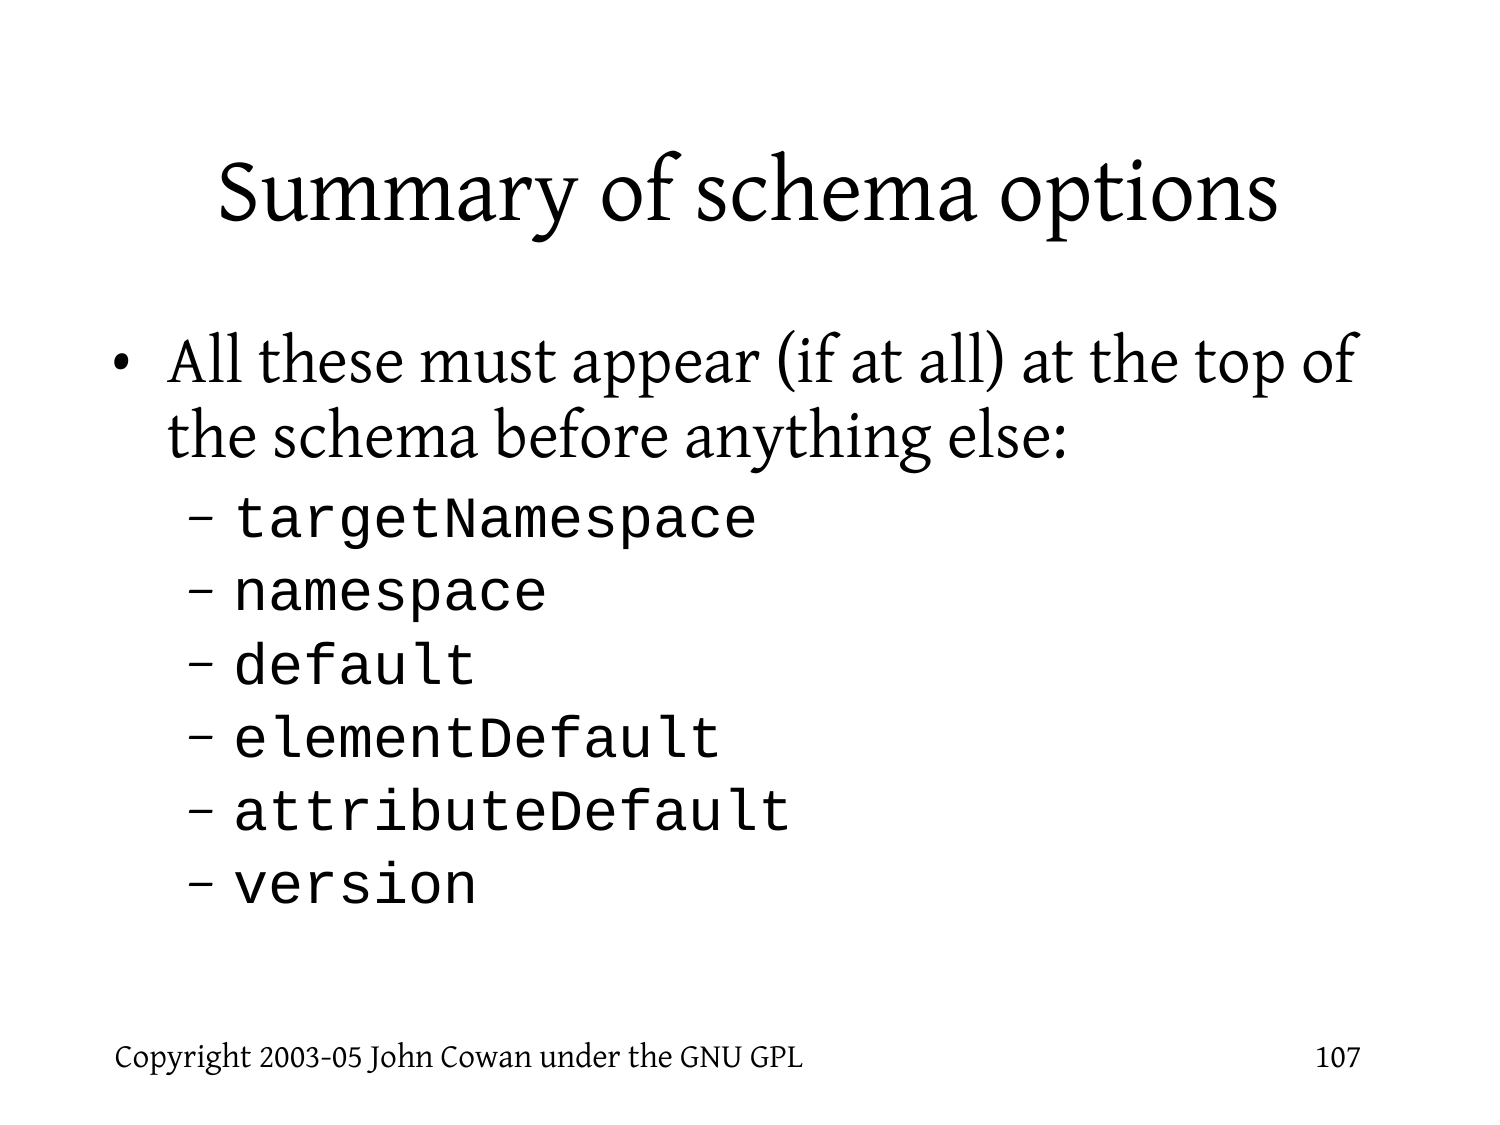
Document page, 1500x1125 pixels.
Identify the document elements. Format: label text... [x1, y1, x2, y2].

title Summary of schema options [112, 62, 1387, 324]
list All these must appear (if at all) at the top of the schema before anything else: targetNamespace namespace default elementDefault attributeDefault version [112, 324, 1387, 1000]
